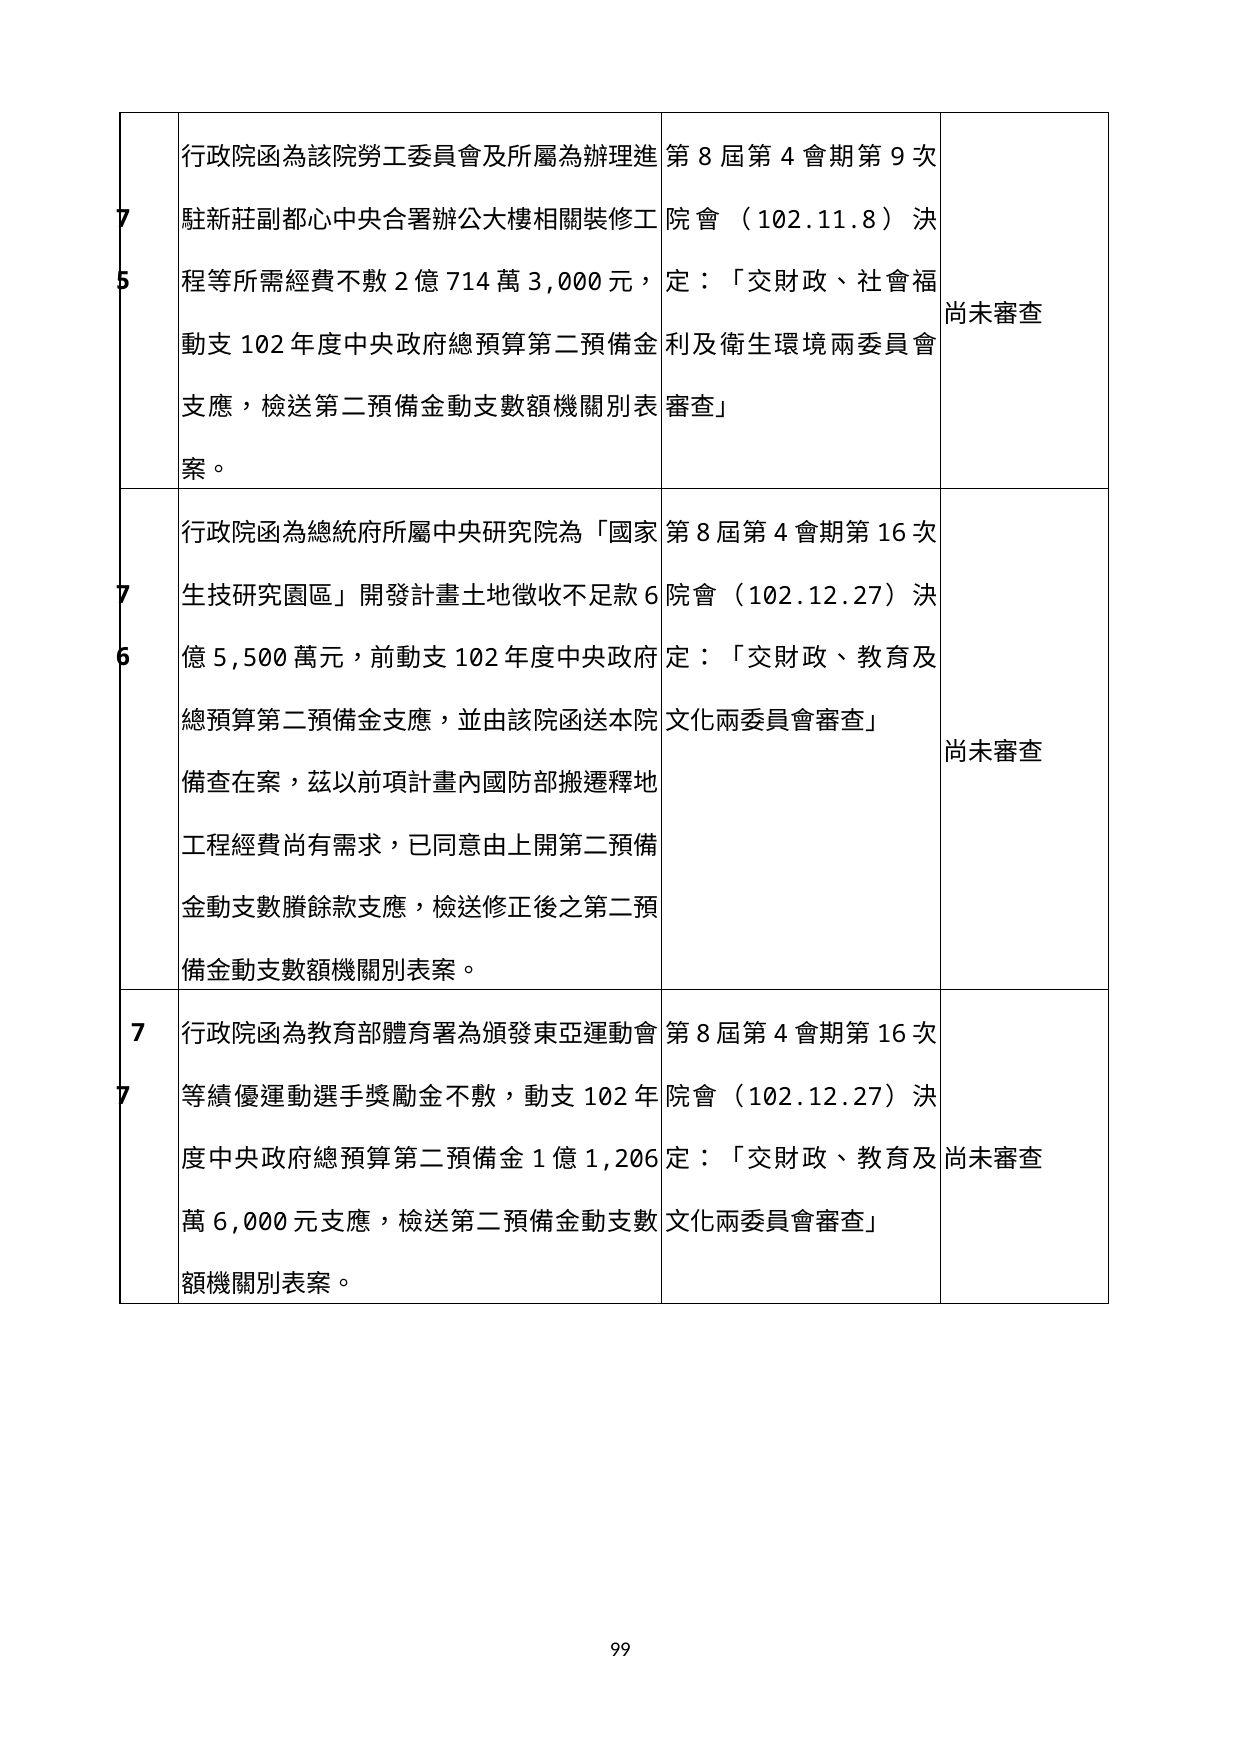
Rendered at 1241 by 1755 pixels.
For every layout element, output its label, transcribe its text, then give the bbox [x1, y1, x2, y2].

table_cell 第8屆第4會期第16次院會（102.12.27）決定：「交財政、教育及文化兩委員會審查」 [662, 990, 940, 1303]
table_cell 第8屆第4會期第9次院會（102.11.8）決定：「交財政、社會福利及衛生環境兩委員會審查」 [662, 113, 940, 488]
table_cell 第8屆第4會期第16次院會（102.12.27）決定：「交財政、教育及文化兩委員會審查」 [662, 489, 940, 989]
table_cell 行政院函為總統府所屬中央研究院為「國家生技研究園區」開發計畫土地徵收不足款6億5,500萬元，前動支102年度中央政府總預算第二預備金支應，並由該院函送本院備查在案，茲以前項計畫內國防部搬遷釋地工程經費尚有需求，已同意由上開第二預備金動支數賸餘款支應，檢送修正後之第二預備金動支數額機關別表案。 [179, 489, 661, 989]
table_cell 行政院函為該院勞工委員會及所屬為辦理進駐新莊副都心中央合署辦公大樓相關裝修工程等所需經費不敷2億714萬3,000元，動支102年度中央政府總預算第二預備金支應，檢送第二預備金動支數額機關別表案。 [179, 113, 661, 488]
table_cell 尚未審查 [941, 489, 1108, 989]
table_cell [121, 489, 178, 989]
table_cell [121, 113, 178, 488]
table_cell [121, 990, 178, 1303]
table_cell 行政院函為教育部體育署為頒發東亞運動會等績優運動選手獎勵金不敷，動支102年度中央政府總預算第二預備金1億1,206萬6,000元支應，檢送第二預備金動支數額機關別表案。 [179, 990, 661, 1303]
table_cell 尚未審查 [941, 113, 1108, 488]
table_cell 尚未審查 [941, 990, 1108, 1303]
